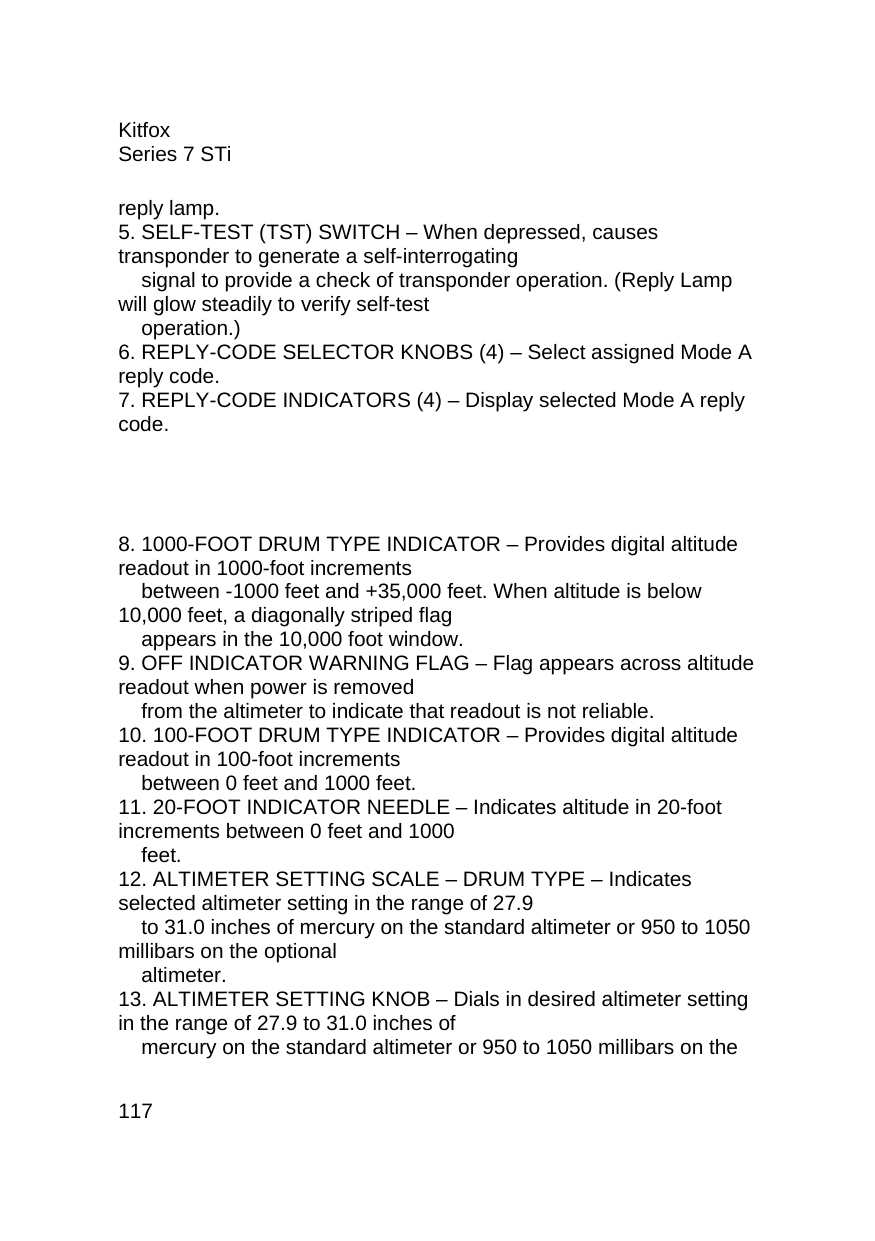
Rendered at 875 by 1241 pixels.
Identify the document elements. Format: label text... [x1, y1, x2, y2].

text from the altimeter to indicate that readout is not reliable. [118, 699, 756, 723]
text 8. 1000-FOOT DRUM TYPE INDICATOR – Provides digital altitude readout in 1000-foot increments [118, 531, 756, 579]
text to 31.0 inches of mercury on the standard altimeter or 950 to 1050 millibars on the optional [118, 915, 756, 963]
text 5. SELF-TEST (TST) SWITCH – When depressed, causes transponder to generate a self-interrogating [118, 220, 756, 268]
text 9. OFF INDICATOR WARNING FLAG – Flag appears across altitude readout when power is removed [118, 651, 756, 699]
text 13. ALTIMETER SETTING KNOB – Dials in desired altimeter setting in the range of 27.9 to 31.0 inches of [118, 987, 756, 1034]
text signal to provide a check of transponder operation. (Reply Lamp will glow steadily to verify self-test [118, 268, 756, 316]
text feet. [118, 843, 756, 867]
text 7. REPLY-CODE INDICATORS (4) – Display selected Mode A reply code. [118, 388, 756, 436]
text 6. REPLY-CODE SELECTOR KNOBS (4) – Select assigned Mode A reply code. [118, 340, 756, 388]
text operation.) [118, 316, 756, 340]
text mercury on the standard altimeter or 950 to 1050 millibars on the [118, 1034, 756, 1058]
text reply lamp. [118, 196, 756, 220]
text appears in the 10,000 foot window. [118, 627, 756, 651]
text 10. 100-FOOT DRUM TYPE INDICATOR – Provides digital altitude readout in 100-foot increments [118, 723, 756, 771]
text between -1000 feet and +35,000 feet. When altitude is below 10,000 feet, a diagonally striped flag [118, 579, 756, 627]
text 12. ALTIMETER SETTING SCALE – DRUM TYPE – Indicates selected altimeter setting in the range of 27.9 [118, 867, 756, 915]
text between 0 feet and 1000 feet. [118, 771, 756, 795]
text 11. 20-FOOT INDICATOR NEEDLE – Indicates altitude in 20-foot increments between 0 feet and 1000 [118, 795, 756, 843]
text altimeter. [118, 963, 756, 987]
